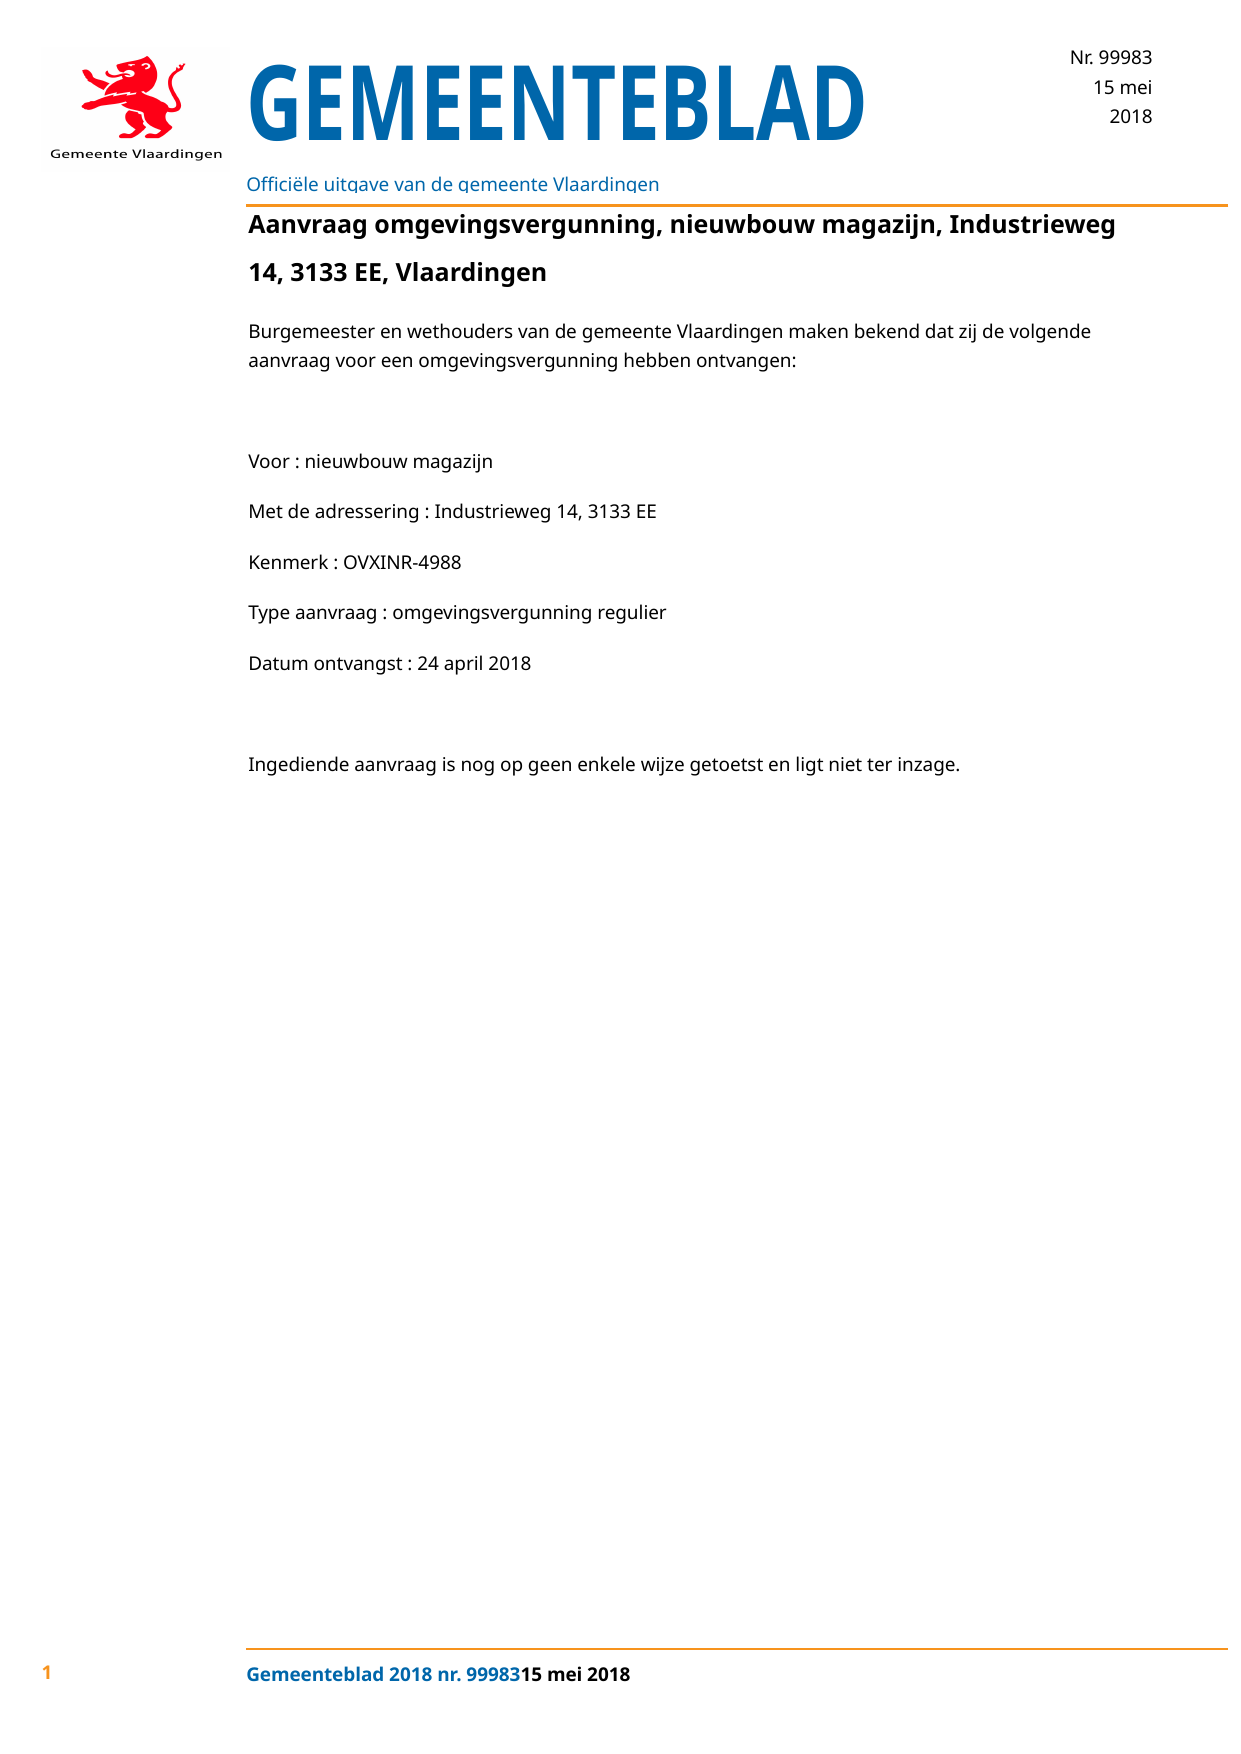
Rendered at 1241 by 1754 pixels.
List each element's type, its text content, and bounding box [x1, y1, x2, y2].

text Ingediende aanvraag is nog op geen enkele wijze getoetst en ligt niet ter inzage. [248, 751, 1152, 777]
text Voor : nieuwbouw magazijn [248, 448, 1152, 474]
text Burgemeester en wethouders van de gemeente Vlaardingen maken bekend dat zij de volgende aanvraag voor een omgevingsvergunning hebben ontvangen: [248, 318, 1152, 373]
text Kenmerk : OVXINR-4988 [248, 549, 1152, 575]
text Aanvraag omgevingsvergunning, nieuwbouw magazijn, Industrieweg 14, 3133 EE, Vlaardingen [248, 207, 1152, 288]
text Datum ontvangst : 24 april 2018 [248, 650, 1152, 676]
text Met de adressering : Industrieweg 14, 3133 EE [248, 499, 1152, 524]
text Type aanvraag : omgevingsvergunning regulier [248, 599, 1152, 625]
picture [41, 47, 231, 172]
